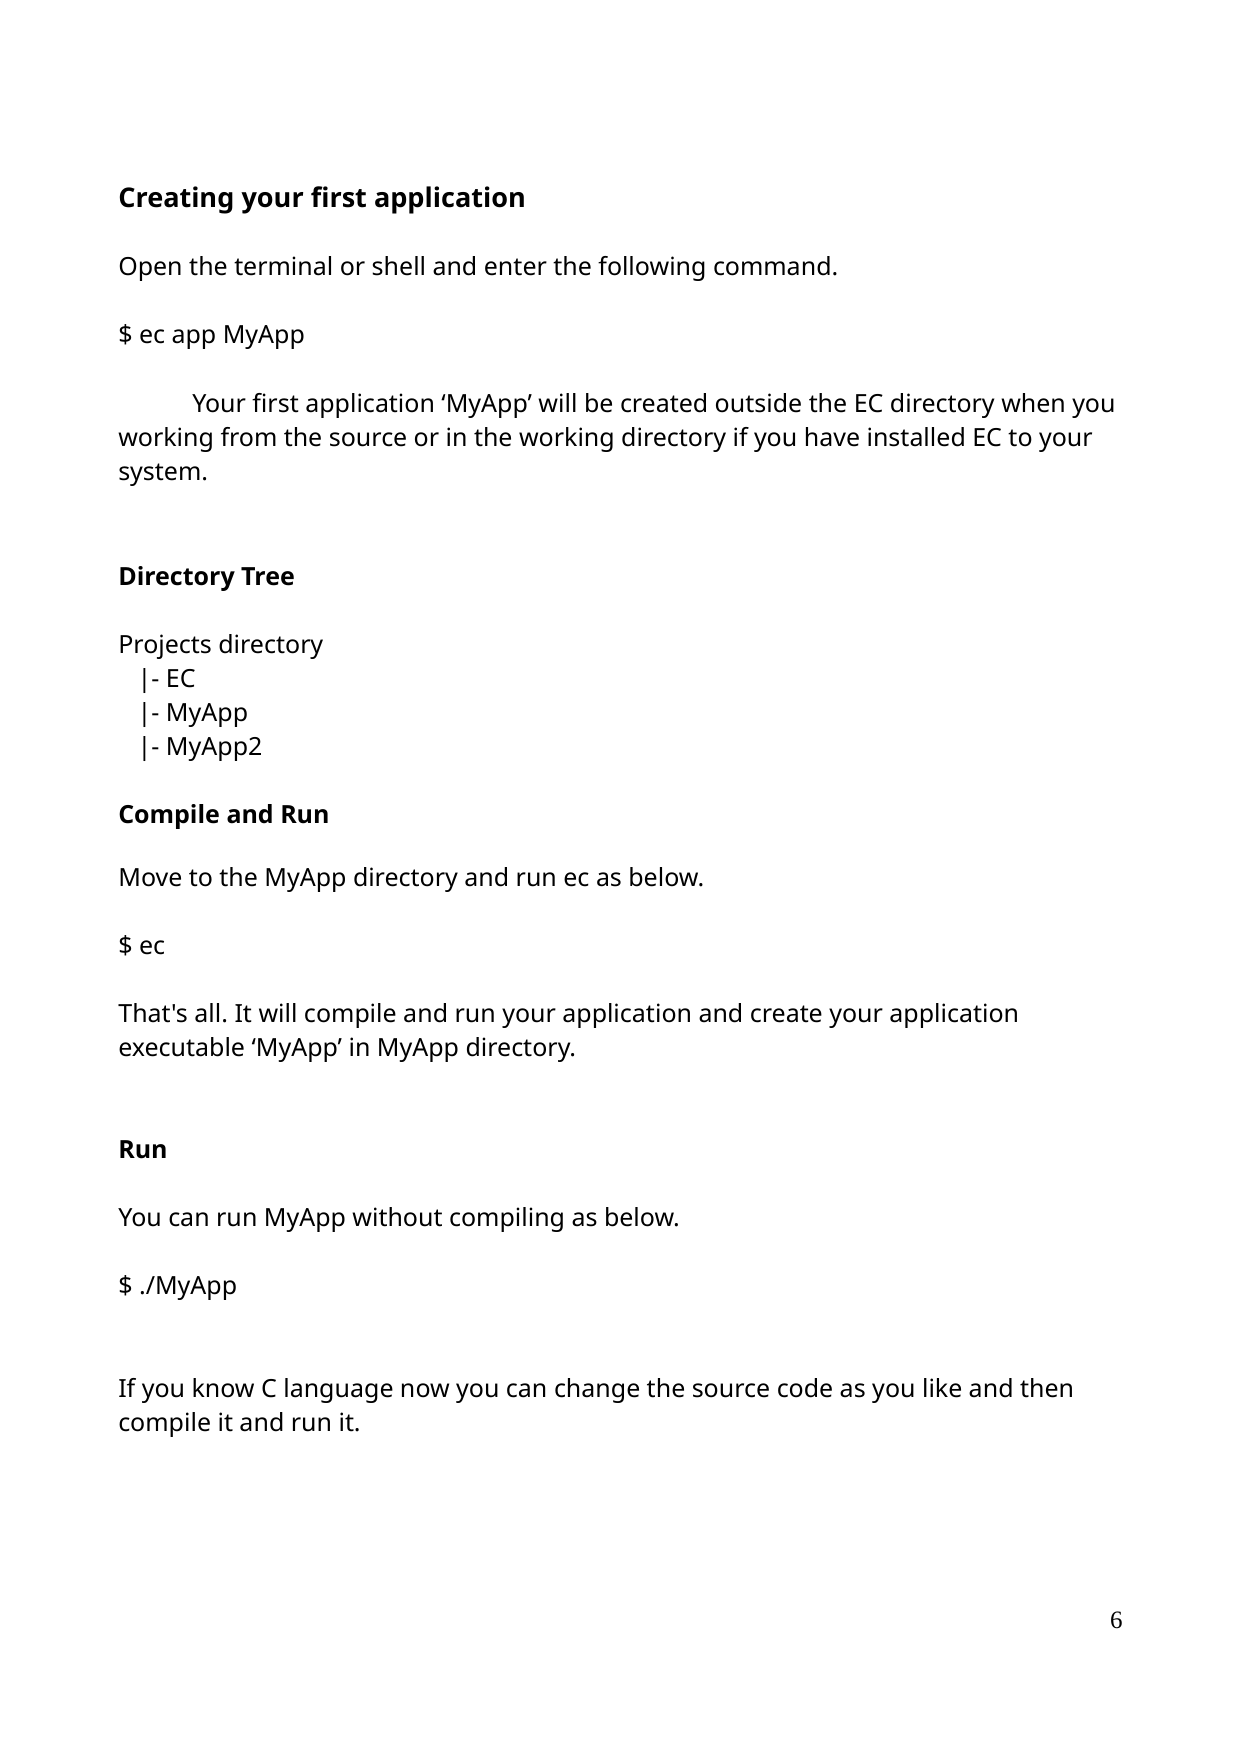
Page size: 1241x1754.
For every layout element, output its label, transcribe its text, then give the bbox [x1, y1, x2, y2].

text Compile and Run [118, 797, 1122, 831]
text Your first application ‘MyApp’ will be created outside the EC directory when you working from the source or in the working directory if you have installed EC to your system. [118, 385, 1122, 487]
text If you know C language now you can change the source code as you like and then compile it and run it. [118, 1370, 1122, 1438]
text $ ec app MyApp [118, 317, 1122, 351]
text Creating your first application [118, 178, 1122, 215]
text $ ./MyApp [118, 1268, 1122, 1302]
text |- MyApp [118, 695, 1122, 729]
text Move to the MyApp directory and run ec as below. [118, 859, 1122, 893]
text You can run MyApp without compiling as below. [118, 1200, 1122, 1234]
text That's all. It will compile and run your application and create your application executable ‘MyApp’ in MyApp directory. [118, 996, 1122, 1064]
text |- EC [118, 661, 1122, 695]
text Run [118, 1132, 1122, 1166]
text Directory Tree [118, 558, 1122, 592]
text Open the terminal or shell and enter the following command. [118, 249, 1122, 283]
text $ ec [118, 927, 1122, 961]
text |- MyApp2 [118, 729, 1122, 763]
text Projects directory [118, 627, 1122, 661]
